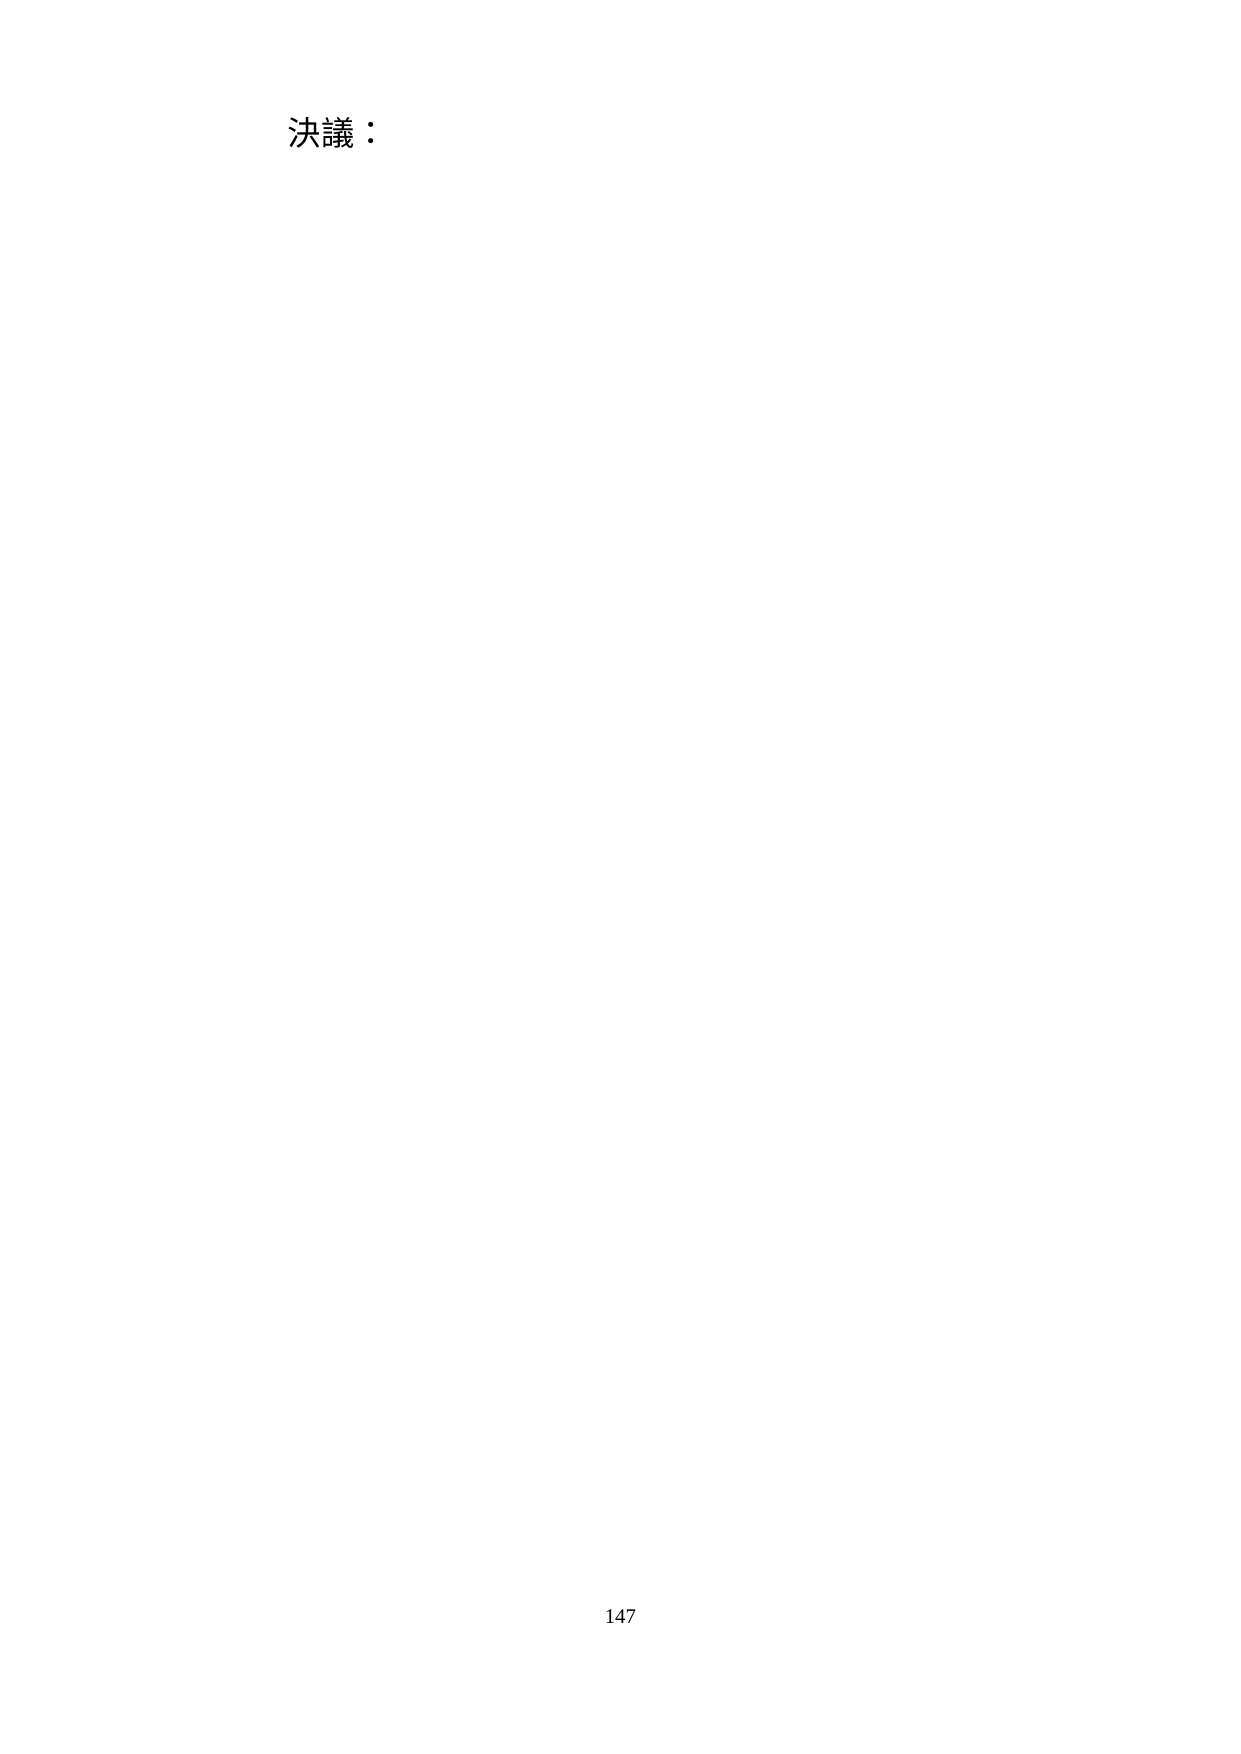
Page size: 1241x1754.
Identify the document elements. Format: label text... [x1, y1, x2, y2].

text 決議： [287, 89, 1053, 152]
